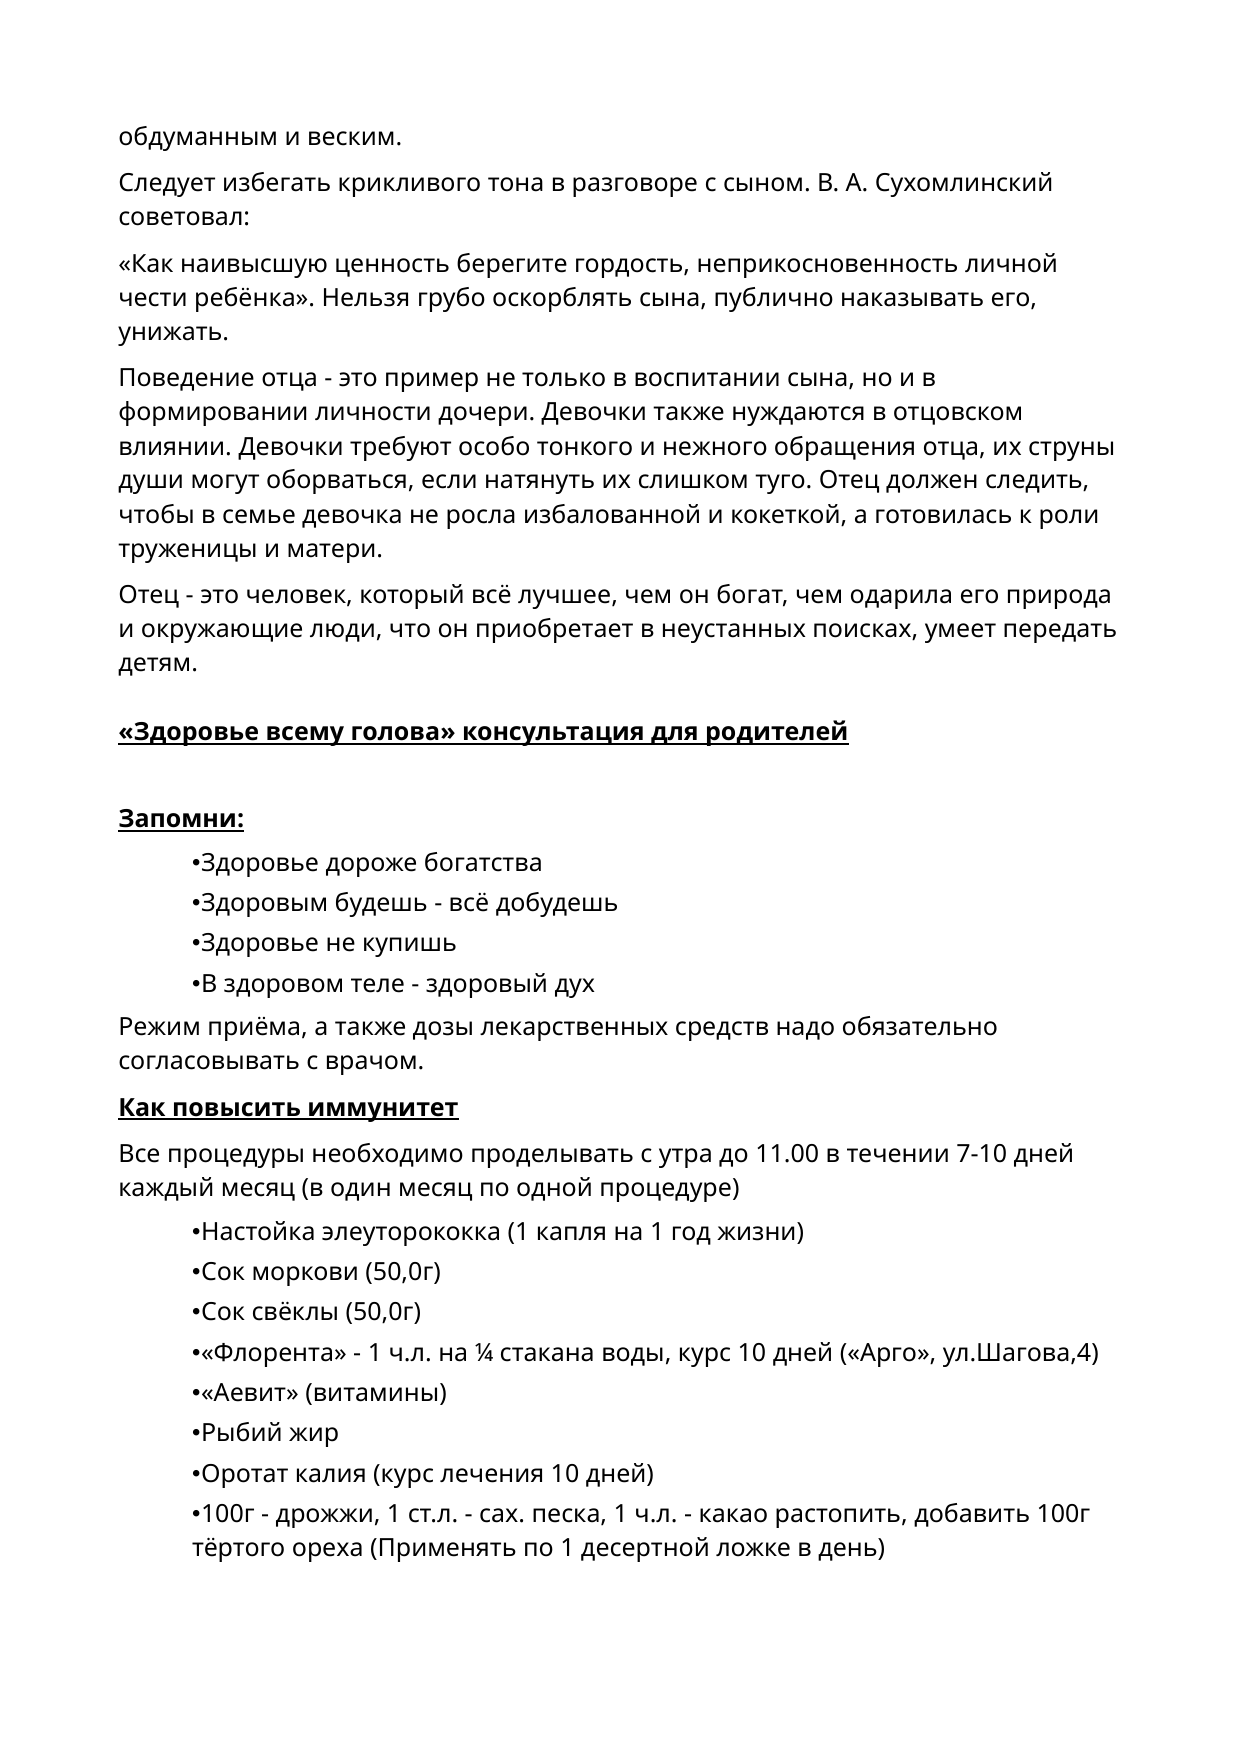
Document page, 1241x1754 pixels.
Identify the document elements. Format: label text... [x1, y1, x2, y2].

list Рыбий жир [118, 1415, 1122, 1449]
list Сок свёклы (50,0г) [118, 1294, 1122, 1328]
list Настойка элеуторококка (1 капля на 1 год жизни) [118, 1213, 1122, 1247]
text Как повысить иммунитет [118, 1089, 1122, 1123]
list Сок моркови (50,0г) [118, 1254, 1122, 1288]
list Здоровье дороже богатства [118, 844, 1122, 878]
list Оротат калия (курс лечения 10 дней) [118, 1455, 1122, 1489]
list В здоровом теле - здоровый дух [118, 965, 1122, 999]
text Режим приёма, а также дозы лекарственных средств надо обязательно согласовывать с врачом. [118, 1009, 1122, 1077]
list «Флорента» - 1 ч.л. на ¼ стакана воды, курс 10 дней («Арго», ул.Шагова,4) [118, 1334, 1122, 1368]
list Здоровье не купишь [118, 925, 1122, 959]
text Запомни: [118, 801, 1122, 835]
text Следует избегать крикливого тона в разговоре с сыном. В. А. Сухомлинский советовал: [118, 165, 1122, 233]
text Отец - это человек, который всё лучшее, чем он богат, чем одарила его природа и окружающие люди, что он приобретает в неустанных поисках, умеет передать детям. [118, 577, 1122, 679]
list 100г - дрожжи, 1 ст.л. - сах. песка, 1 ч.л. - какао растопить, добавить 100г тёртого ореха (Применять по 1 десертной ложке в день) [118, 1496, 1122, 1564]
text Поведение отца - это пример не только в воспитании сына, но и в формировании личности дочери. Девочки также нуждаются в отцовском влиянии. Девочки требуют особо тонкого и нежного обращения отца, их струны души могут оборваться, если натянуть их слишком туго. Отец должен следить, чтобы в семье девочка не росла избалованной и кокеткой, а готовилась к роли труженицы и матери. [118, 360, 1122, 564]
text Все процедуры необходимо проделывать с утра до 11.00 в течении 7-10 дней каждый месяц (в один месяц по одной процедуре) [118, 1136, 1122, 1204]
list Здоровым будешь - всё добудешь [118, 885, 1122, 919]
list «Аевит» (витамины) [118, 1375, 1122, 1409]
text «Здоровье всему голова» консультация для родителей [118, 685, 1122, 748]
text «Как наивысшую ценность берегите гордость, неприкосновенность личной чести ребёнка». Нельзя грубо оскорблять сына, публично наказывать его, унижать. [118, 245, 1122, 347]
text обдуманным и веским. [118, 118, 1122, 152]
